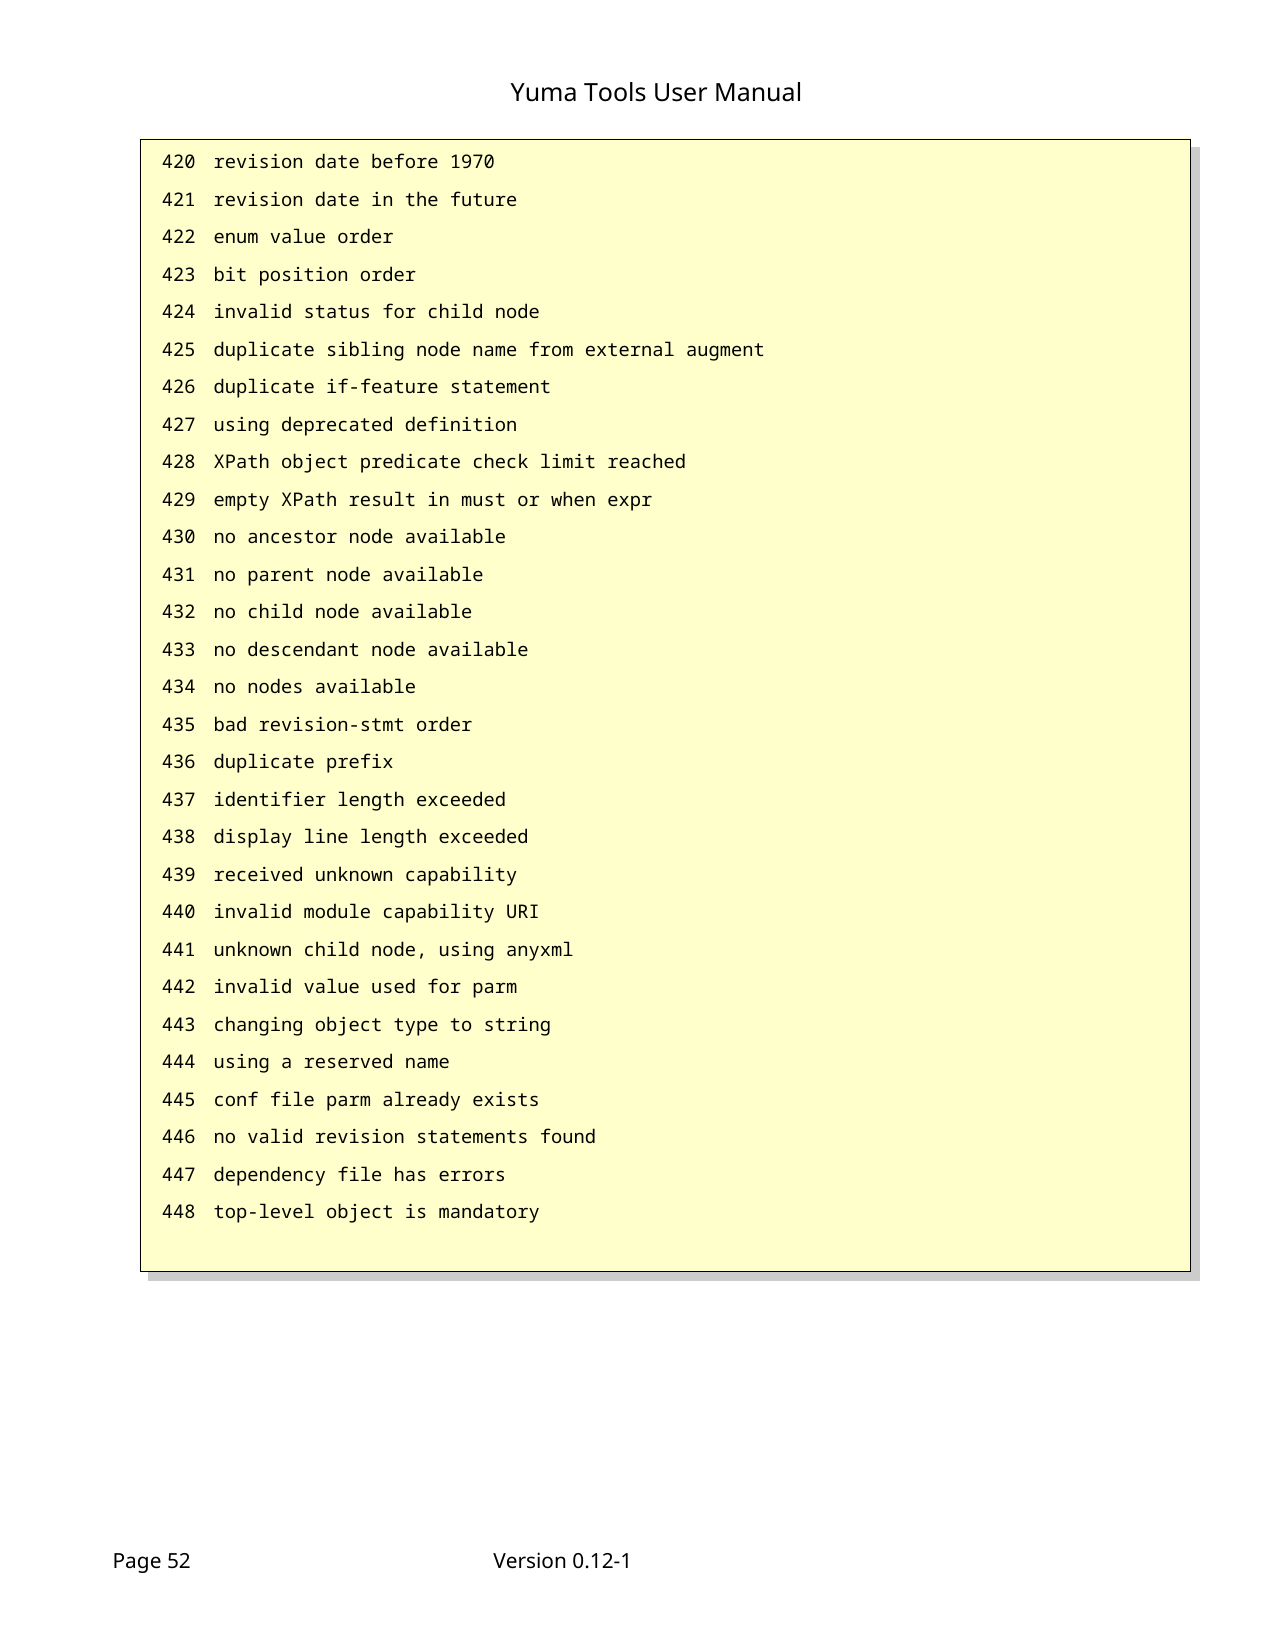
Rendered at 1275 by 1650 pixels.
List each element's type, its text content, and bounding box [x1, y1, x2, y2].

text 439 received unknown capability [141, 851, 1190, 887]
text 434 no nodes available [141, 663, 1190, 699]
text 424 invalid status for child node [141, 288, 1190, 324]
text 444 using a reserved name [141, 1038, 1190, 1074]
text 426 duplicate if-feature statement [141, 363, 1190, 399]
text 445 conf file parm already exists [141, 1076, 1190, 1112]
text 441 unknown child node, using anyxml [141, 926, 1190, 962]
text 440 invalid module capability URI [141, 888, 1190, 924]
text 422 enum value order [141, 213, 1190, 249]
text 421 revision date in the future [141, 176, 1190, 212]
text 438 display line length exceeded [141, 813, 1190, 849]
text 423 bit position order [141, 251, 1190, 287]
text 448 top-level object is mandatory [141, 1188, 1190, 1224]
text 446 no valid revision statements found [141, 1113, 1190, 1149]
text 437 identifier length exceeded [141, 776, 1190, 812]
text 443 changing object type to string [141, 1001, 1190, 1037]
text 447 dependency file has errors [141, 1151, 1190, 1187]
text 425 duplicate sibling node name from external augment [141, 326, 1190, 362]
text 433 no descendant node available [141, 626, 1190, 662]
text 428 XPath object predicate check limit reached [141, 438, 1190, 474]
text 429 empty XPath result in must or when expr [141, 476, 1190, 512]
text 435 bad revision-stmt order [141, 701, 1190, 737]
text 431 no parent node available [141, 551, 1190, 587]
text 430 no ancestor node available [141, 513, 1190, 549]
text 420 revision date before 1970 [141, 140, 1190, 174]
text 436 duplicate prefix [141, 738, 1190, 774]
text 432 no child node available [141, 588, 1190, 624]
text 442 invalid value used for parm [141, 963, 1190, 999]
text 427 using deprecated definition [141, 401, 1190, 437]
